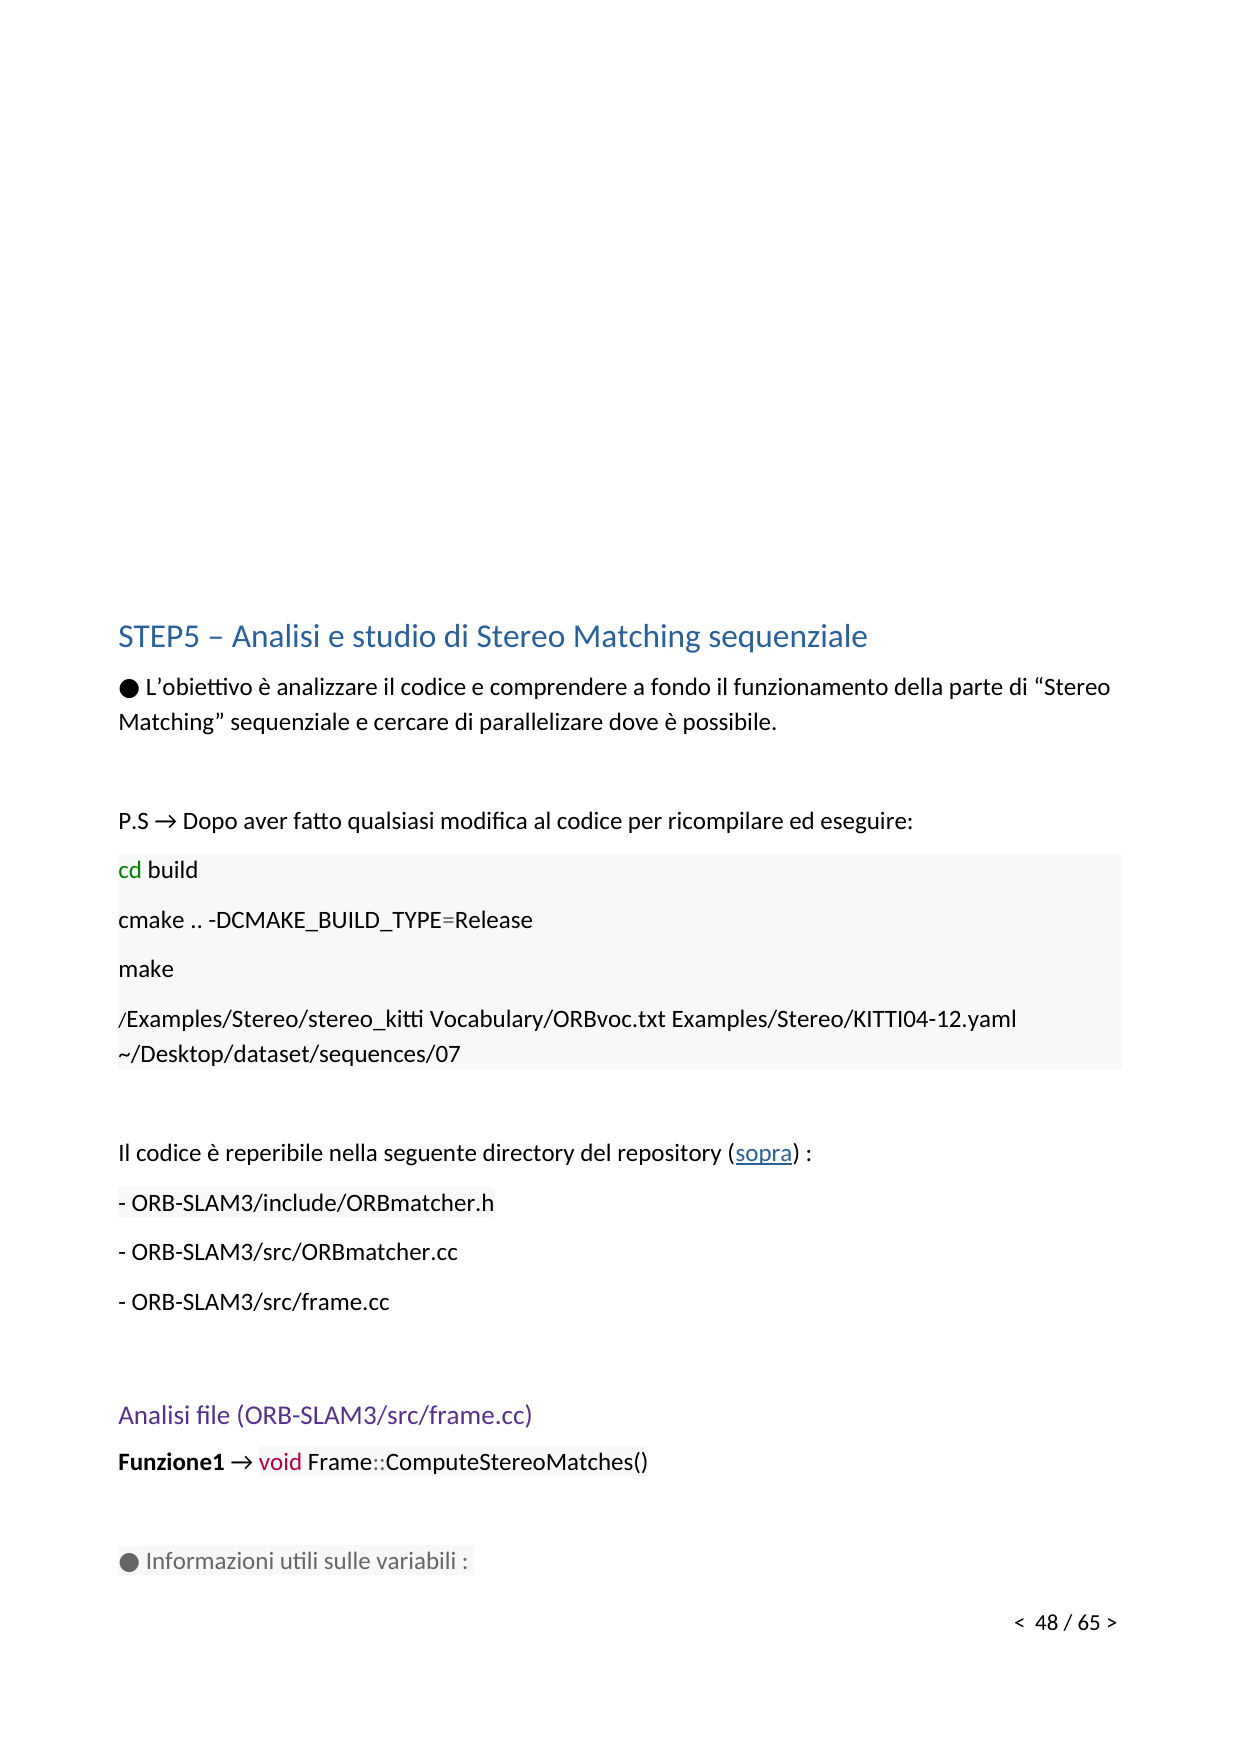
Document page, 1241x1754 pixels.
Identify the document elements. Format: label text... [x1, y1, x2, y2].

text cd build [118, 854, 1122, 885]
text P.S → Dopo aver fatto qualsiasi modifica al codice per ricompilare ed eseguire: [118, 805, 1122, 835]
text ● Informazioni utili sulle variabili : [118, 1545, 1122, 1575]
text Funzione1 → void Frame::ComputeStereoMatches() [118, 1446, 1122, 1476]
text Il codice è reperibile nella seguente directory del repository (sopra) : [118, 1137, 1122, 1168]
text - ORB-SLAM3/src/frame.cc [118, 1286, 1122, 1317]
text cmake .. -DCMAKE_BUILD_TYPE=Release [118, 904, 1122, 934]
subtitle Analisi file (ORB-SLAM3/src/frame.cc) [118, 1398, 1122, 1431]
subtitle STEP5 – Analisi e studio di Stereo Matching sequenziale [118, 615, 1122, 655]
text - ORB-SLAM3/src/ORBmatcher.cc [118, 1237, 1122, 1267]
text ● L’obiettivo è analizzare il codice e comprendere a fondo il funzionamento della parte di “Stereo Matching” sequenziale e cercare di parallelizare dove è possibile. [118, 671, 1122, 736]
text /Examples/Stereo/stereo_kitti Vocabulary/ORBvoc.txt Examples/Stereo/KITTI04-12.yaml ~/Desktop/dataset/sequences/07 [118, 1003, 1122, 1069]
text - ORB-SLAM3/include/ORBmatcher.h [118, 1187, 1122, 1217]
text make [118, 954, 1122, 984]
